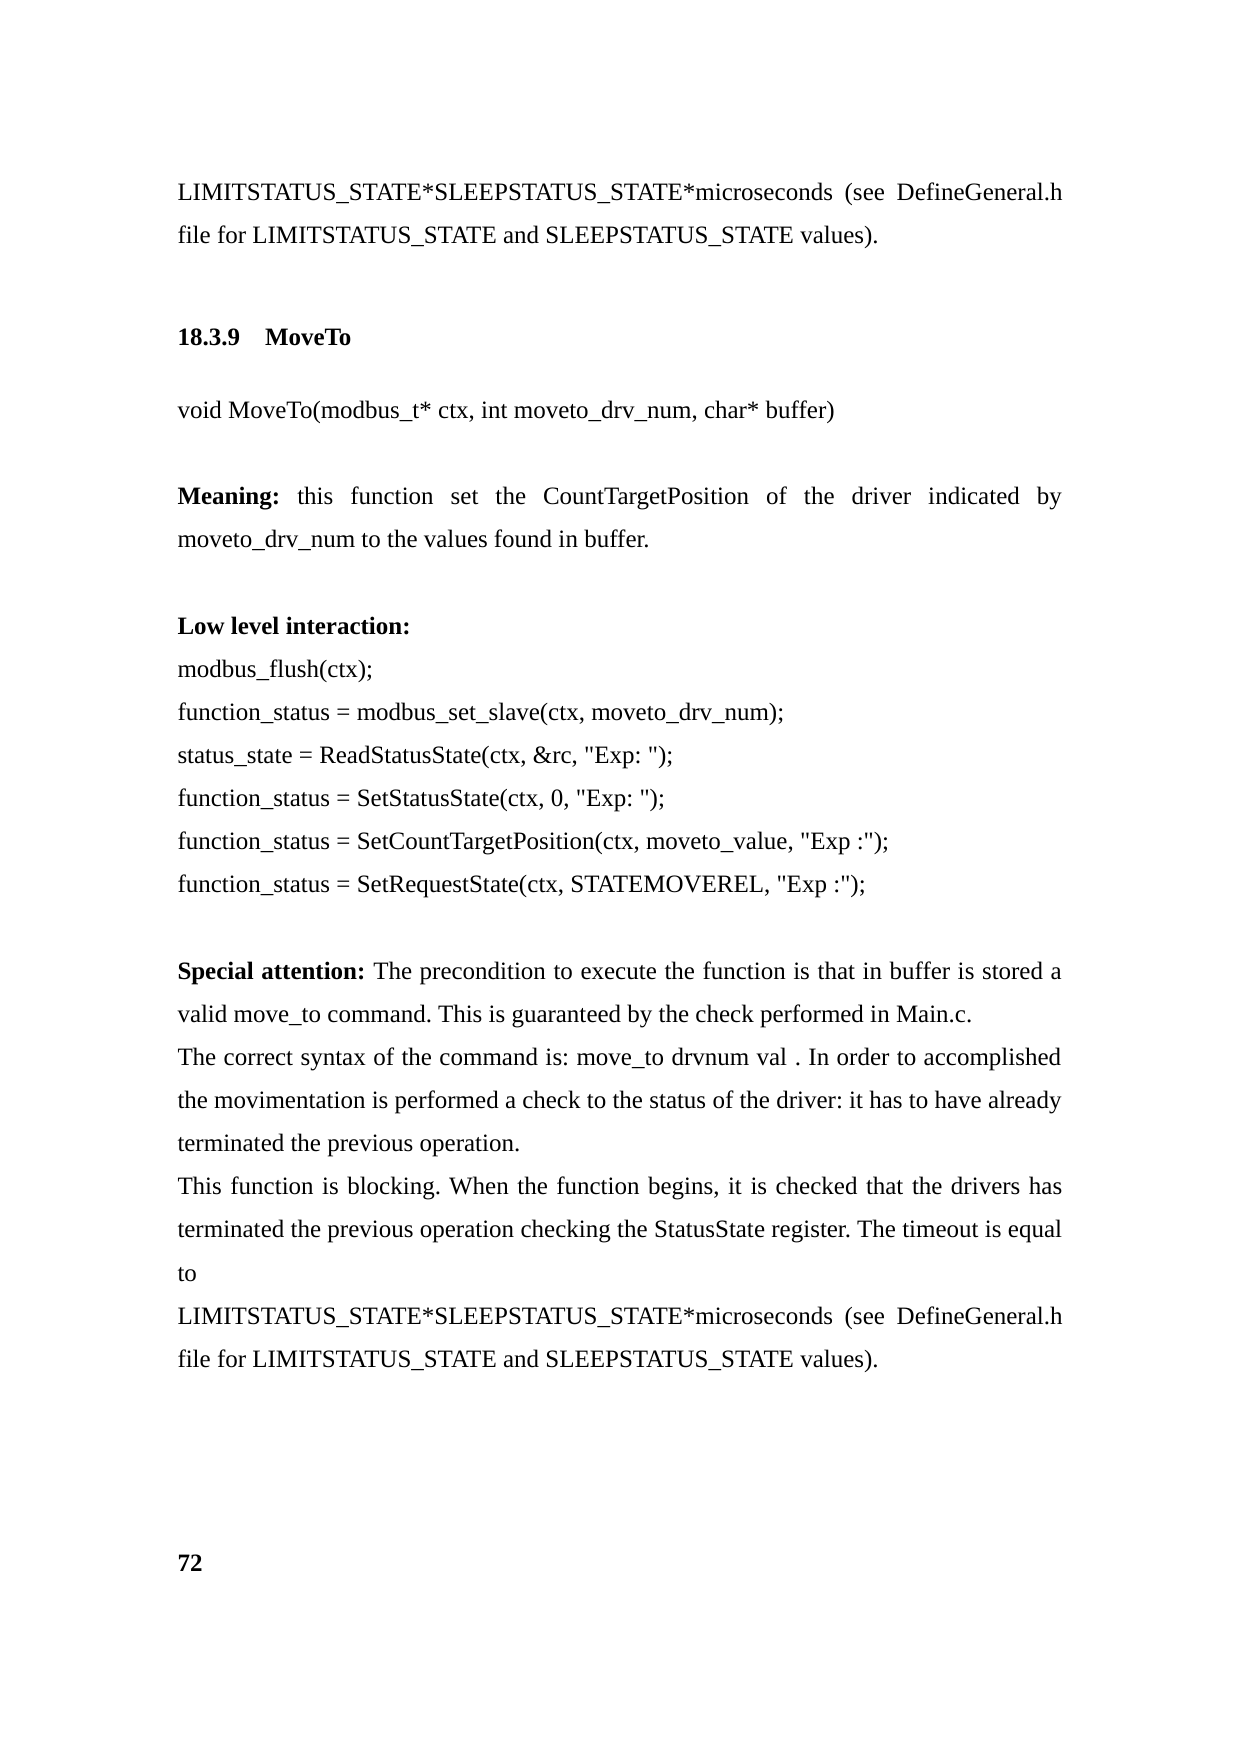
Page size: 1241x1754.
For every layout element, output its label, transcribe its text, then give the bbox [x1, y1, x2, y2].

text function_status = SetStatusState(ctx, 0, "Exp: "); [177, 783, 1063, 812]
text function_status = SetRequestState(ctx, STATEMOVEREL, "Exp :"); [177, 869, 1063, 898]
text modbus_flush(ctx); [177, 654, 1063, 683]
text void MoveTo(modbus_t* ctx, int moveto_drv_num, char* buffer) [177, 395, 1063, 424]
text status_state = ReadStatusState(ctx, &rc, "Exp: "); [177, 740, 1063, 769]
text LIMITSTATUS_STATE*SLEEPSTATUS_STATE*microseconds (see DefineGeneral.h file for LIMITSTATUS_STATE and SLEEPSTATUS_STATE values). [177, 1301, 1063, 1373]
text function_status = modbus_set_slave(ctx, moveto_drv_num); [177, 697, 1063, 726]
text The correct syntax of the command is: move_to drvnum val . In order to accomplished the movimentation is performed a check to the status of the driver: it has to have already terminated the previous operation. [177, 1042, 1063, 1157]
subtitle MoveTo [177, 322, 1063, 351]
text This function is blocking. When the function begins, it is checked that the drivers has terminated the previous operation checking the StatusState register. The timeout is equal to [177, 1171, 1063, 1286]
text function_status = SetCountTargetPosition(ctx, moveto_value, "Exp :"); [177, 826, 1063, 855]
text Low level interaction: [177, 611, 1063, 639]
text Special attention: The precondition to execute the function is that in buffer is stored a valid move_to command. This is guaranteed by the check performed in Main.c. [177, 956, 1063, 1028]
text LIMITSTATUS_STATE*SLEEPSTATUS_STATE*microseconds (see DefineGeneral.h file for LIMITSTATUS_STATE and SLEEPSTATUS_STATE values). [177, 177, 1063, 249]
text Meaning: this function set the CountTargetPosition of the driver indicated by moveto_drv_num to the values found in buffer. [177, 481, 1063, 553]
